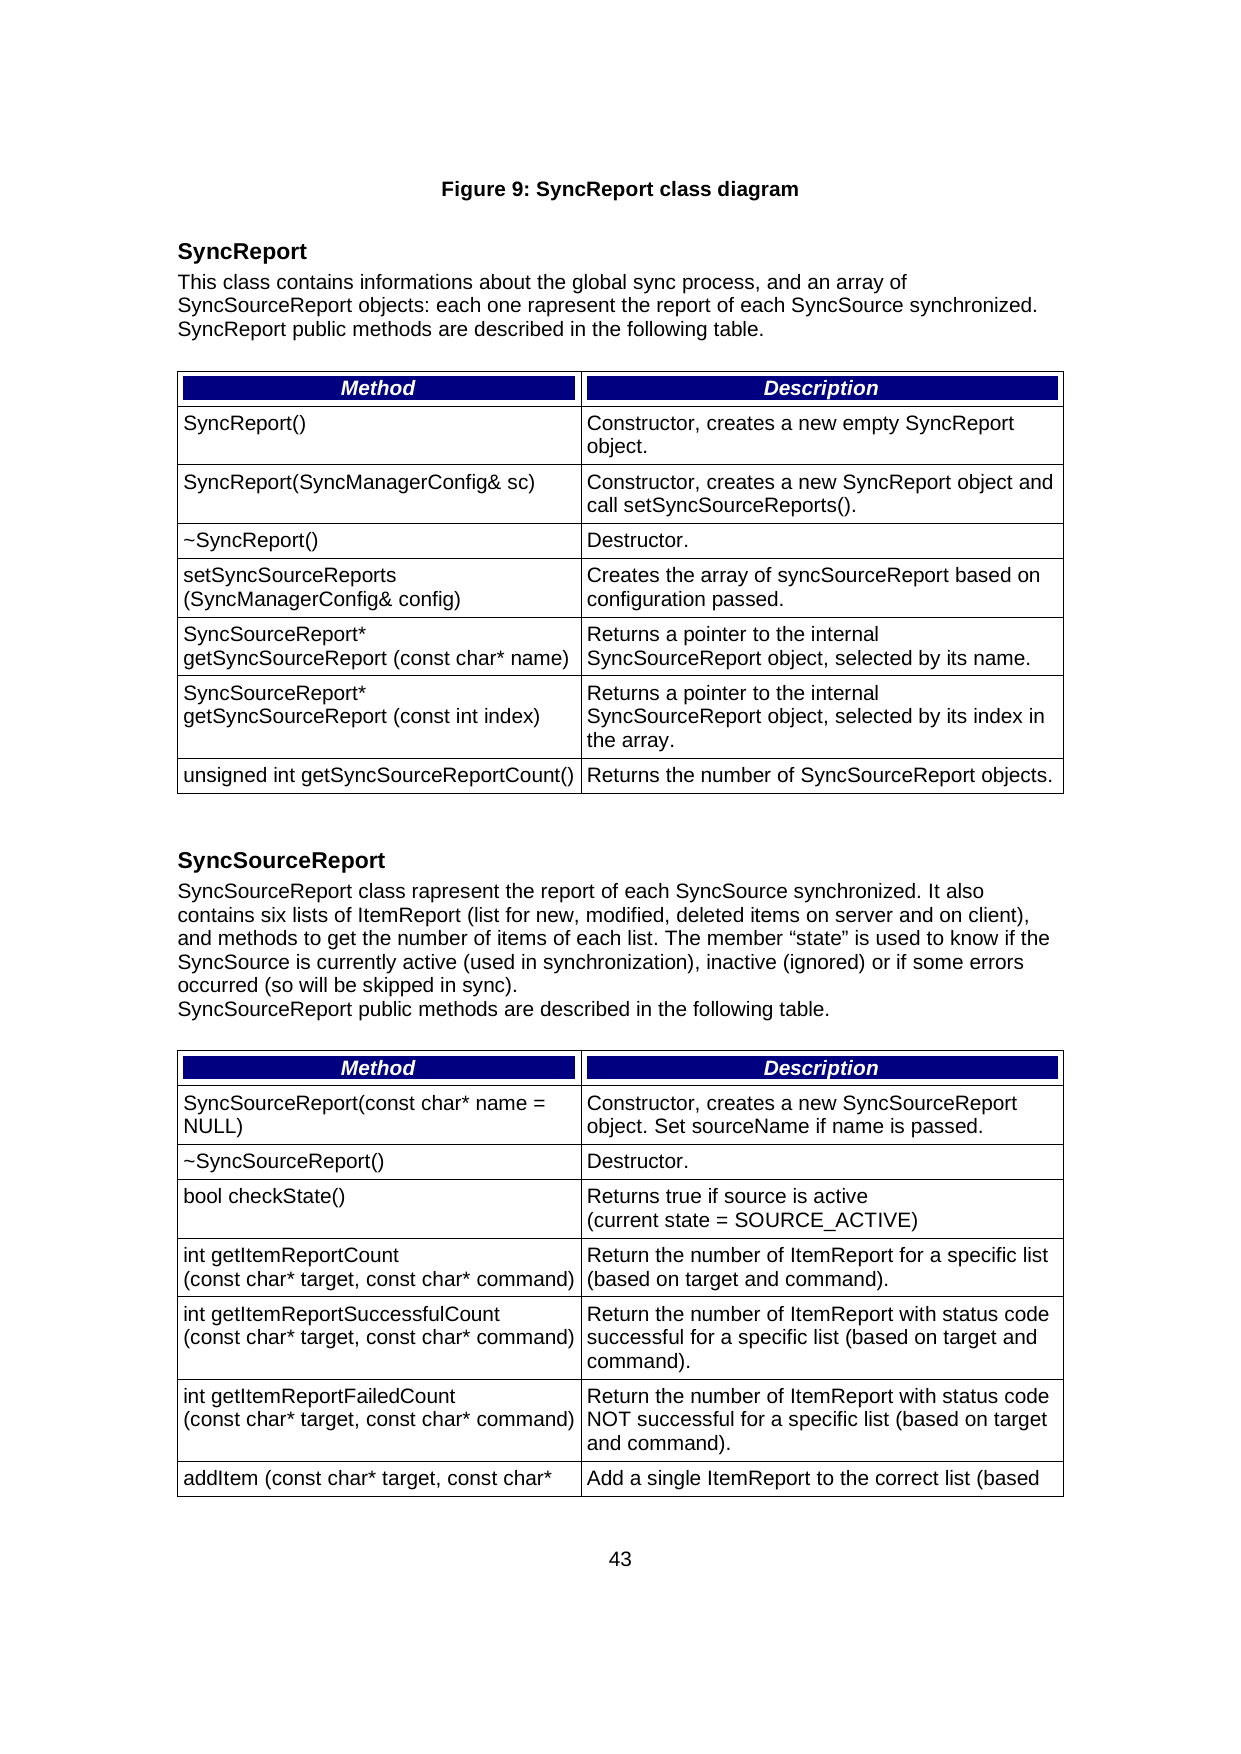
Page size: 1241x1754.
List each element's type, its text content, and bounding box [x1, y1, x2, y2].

table_cell int getItemReportFailedCount (const char* target, const char* command) [178, 1380, 581, 1461]
table_header Method [178, 372, 581, 406]
table_cell int getItemReportCount (const char* target, const char* command) [178, 1239, 581, 1296]
text This class contains informations about the global sync process, and an array of SyncSourceReport objects: each one rapresent the report of each SyncSource synchronized. [177, 270, 1063, 317]
table_cell Returns the number of SyncSourceReport objects. [582, 759, 1063, 793]
text Figure 9: SyncReport class diagram [177, 177, 1063, 201]
table_cell unsigned int getSyncSourceReportCount() [178, 759, 581, 793]
table_cell ~SyncReport() [178, 524, 581, 558]
table_cell SyncReport() [178, 407, 581, 464]
text SyncSourceReport public methods are described in the following table. [177, 997, 1063, 1021]
table_cell Add a single ItemReport to the correct list (based [582, 1462, 1063, 1496]
table_cell Destructor. [582, 1145, 1063, 1179]
table_header Description [582, 1051, 1063, 1085]
table_cell setSyncSourceReports (SyncManagerConfig& config) [178, 559, 581, 617]
table_cell Constructor, creates a new empty SyncReport object. [582, 407, 1063, 464]
text SyncSourceReport class rapresent the report of each SyncSource synchronized. It also contains six lists of ItemReport (list for new, modified, deleted items on server and on client), and methods to get the number of items of each list. The member “state” is used to know if the SyncSource is currently active (used in synchronization), inactive (ignored) or if some errors occurred (so will be skipped in sync). [177, 879, 1063, 997]
table_header Description [582, 372, 1063, 406]
table_cell Constructor, creates a new SyncReport object and call setSyncSourceReports(). [582, 465, 1063, 523]
table_cell SyncSourceReport* getSyncSourceReport (const char* name) [178, 618, 581, 675]
table_cell ~SyncSourceReport() [178, 1145, 581, 1179]
table_cell Return the number of ItemReport with status code successful for a specific list (based on target and command). [582, 1297, 1063, 1379]
table_cell Returns a pointer to the internal SyncSourceReport object, selected by its name. [582, 618, 1063, 675]
table_cell int getItemReportSuccessfulCount (const char* target, const char* command) [178, 1297, 581, 1379]
table_cell Return the number of ItemReport for a specific list (based on target and command). [582, 1239, 1063, 1296]
table_cell Returns a pointer to the internal SyncSourceReport object, selected by its index in the array. [582, 676, 1063, 758]
table_cell SyncSourceReport* getSyncSourceReport (const int index) [178, 676, 581, 758]
table_cell addItem (const char* target, const char* [178, 1462, 581, 1496]
table_header Method [178, 1051, 581, 1085]
table_cell Returns true if source is active (current state = SOURCE_ACTIVE) [582, 1180, 1063, 1238]
table_cell SyncSourceReport(const char* name = NULL) [178, 1086, 581, 1144]
table_cell Return the number of ItemReport with status code NOT successful for a specific list (based on target and command). [582, 1380, 1063, 1461]
table_cell Destructor. [582, 524, 1063, 558]
text SyncReport public methods are described in the following table. [177, 317, 1063, 341]
table_cell SyncReport(SyncManagerConfig& sc) [178, 465, 581, 523]
table_cell bool checkState() [178, 1180, 581, 1238]
table_cell Constructor, creates a new SyncSourceReport object. Set sourceName if name is passed. [582, 1086, 1063, 1144]
table_cell Creates the array of syncSourceReport based on configuration passed. [582, 559, 1063, 617]
subtitle SyncReport [177, 238, 1063, 264]
subtitle SyncSourceReport [177, 847, 1063, 873]
